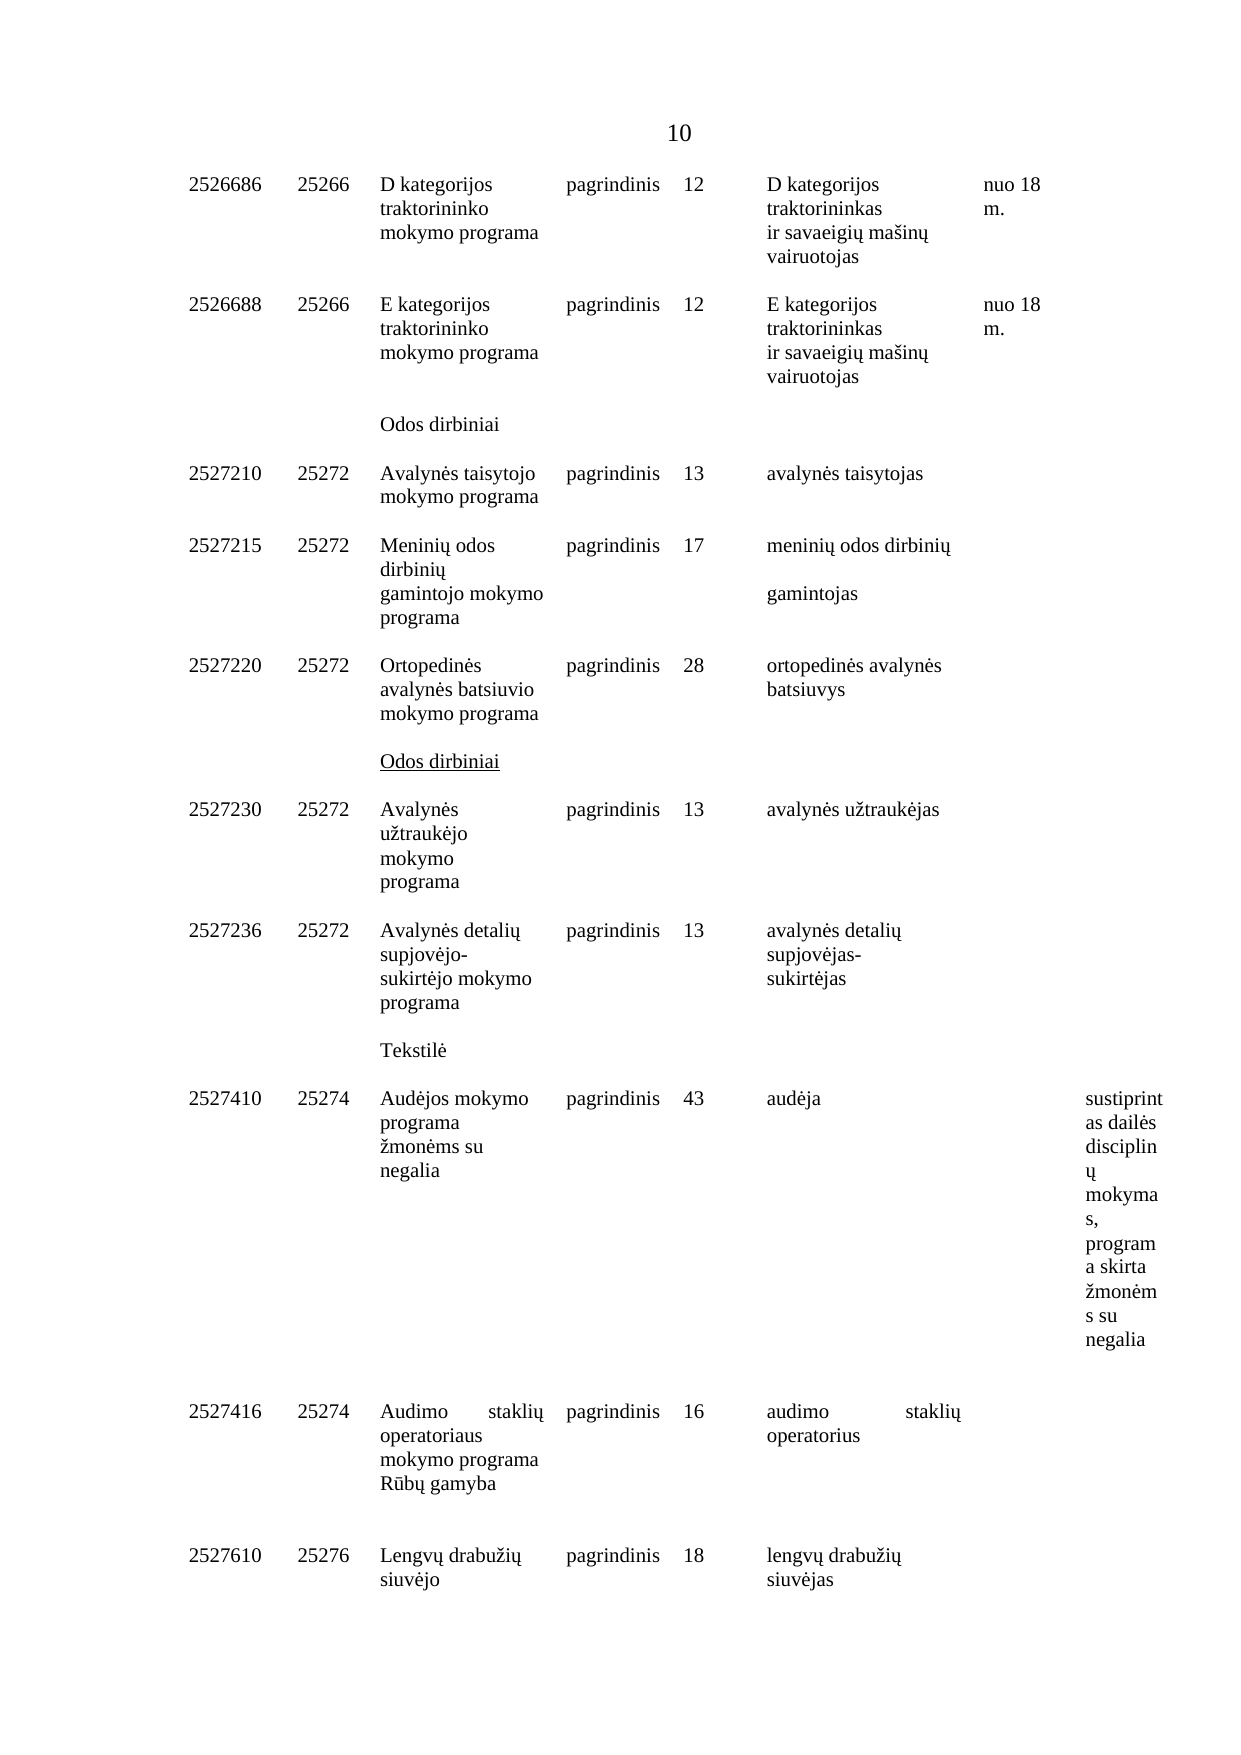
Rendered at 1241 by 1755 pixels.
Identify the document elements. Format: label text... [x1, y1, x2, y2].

table_cell [755, 773, 972, 797]
table_cell [555, 629, 672, 653]
table_cell [672, 220, 755, 268]
table_cell [286, 773, 368, 797]
table_cell [369, 1062, 555, 1086]
table_cell [555, 509, 672, 533]
table_cell [286, 749, 368, 773]
table_cell [286, 1351, 368, 1375]
table_cell [672, 1495, 755, 1519]
table_cell gamintojo mokymo programa [369, 581, 555, 629]
table_cell [1186, 1014, 1204, 1038]
table_cell [1186, 292, 1204, 340]
table_cell 16 [672, 1399, 755, 1447]
table_cell [672, 1038, 755, 1062]
table_cell [1074, 1543, 1176, 1591]
table_cell [1176, 1519, 1186, 1543]
table_cell audėja [755, 1086, 972, 1134]
table_cell pagrindinis [555, 1086, 672, 1134]
table_cell [1074, 1038, 1176, 1062]
table_cell [286, 220, 368, 268]
table_cell [1176, 172, 1186, 220]
table_cell [555, 1471, 672, 1495]
table_cell [369, 725, 555, 749]
table_cell [672, 1519, 755, 1543]
table_cell [755, 894, 972, 918]
table_cell [972, 1182, 1074, 1206]
table_cell [286, 725, 368, 749]
table_cell [555, 340, 672, 388]
table_cell [672, 340, 755, 388]
table_cell [972, 1351, 1074, 1375]
table_cell D kategorijos traktorininkas ir savaeigių mašinų vairuotojas [755, 172, 972, 268]
table_cell pagrindinis [555, 460, 672, 484]
table_cell [1186, 509, 1204, 533]
table_cell [1176, 220, 1186, 268]
table_cell [1186, 1543, 1204, 1591]
table_cell [972, 653, 1074, 701]
table_cell [755, 1519, 972, 1543]
table_cell [286, 1471, 368, 1495]
table_cell sukirtėjas [755, 966, 972, 1014]
table_cell [177, 340, 286, 388]
table_cell [369, 268, 555, 292]
table_cell [1176, 581, 1186, 629]
table_cell [177, 436, 286, 460]
table_cell [286, 966, 368, 1014]
table_cell [177, 1255, 286, 1351]
table_cell sustiprintas dailės disciplinų mokymas, programa skirta žmonėms su negalia [1074, 1086, 1176, 1351]
table_cell [555, 485, 672, 508]
table_cell [177, 701, 286, 725]
table_cell [177, 412, 286, 436]
table_cell [972, 870, 1074, 893]
table_cell [555, 1495, 672, 1519]
table_cell [1176, 1399, 1186, 1447]
table_cell pagrindinis [555, 172, 672, 220]
table_cell [755, 1255, 972, 1351]
table_cell 13 [672, 797, 755, 869]
table_cell [672, 509, 755, 533]
table_cell [672, 1255, 755, 1351]
table_cell [1074, 268, 1176, 292]
table_cell [286, 894, 368, 918]
table_cell [1074, 388, 1176, 412]
table_cell [286, 1134, 368, 1182]
table_cell [672, 388, 755, 412]
table_cell pagrindinis [555, 918, 672, 966]
table_cell [555, 1351, 672, 1375]
table_cell [1186, 388, 1204, 412]
table_cell 2526688 [177, 292, 286, 340]
table_cell [672, 773, 755, 797]
table_cell [1074, 1014, 1176, 1038]
table_cell [1176, 1206, 1186, 1230]
table_cell [286, 412, 368, 436]
table_cell [369, 894, 555, 918]
table_cell [1176, 653, 1186, 701]
table_cell [555, 749, 672, 773]
table_cell [286, 1519, 368, 1543]
table_cell [1074, 1495, 1176, 1519]
table_cell [555, 725, 672, 749]
table_cell 43 [672, 1086, 755, 1134]
table_cell Meninių odos dirbinių [369, 533, 555, 581]
table_cell pagrindinis [555, 797, 672, 869]
table_cell [286, 870, 368, 893]
table_cell Avalynės detalių supjovėjo- [369, 918, 555, 966]
table_cell [286, 1014, 368, 1038]
table_cell Avalynės užtraukėjo mokymo [369, 797, 555, 869]
table_cell 12 [672, 292, 755, 340]
table_cell [177, 1062, 286, 1086]
table_cell [972, 1230, 1074, 1254]
table_cell [972, 148, 1074, 172]
table_cell Audimo staklių operatoriaus [369, 1399, 555, 1447]
table_cell [972, 1399, 1074, 1447]
table_cell [1074, 870, 1176, 893]
table_cell [972, 388, 1074, 412]
table_cell [672, 412, 755, 436]
table_cell [555, 894, 672, 918]
table_cell [1074, 533, 1176, 581]
table_cell [755, 1351, 972, 1375]
table_cell 2526686 [177, 172, 286, 220]
table_cell 17 [672, 533, 755, 581]
table_cell [672, 1351, 755, 1375]
table_cell Avalynės taisytojo mokymo programa [369, 460, 555, 508]
table_cell [177, 509, 286, 533]
table_cell 25272 [286, 460, 368, 484]
table_cell [755, 485, 972, 508]
table_cell [1176, 1038, 1186, 1062]
table_cell [177, 148, 286, 172]
table_cell [555, 268, 672, 292]
table_cell [286, 629, 368, 653]
table_cell [672, 1134, 755, 1182]
table_cell [286, 1038, 368, 1062]
table_cell [1074, 1447, 1176, 1471]
table_cell [1176, 1182, 1186, 1206]
table_cell [972, 1447, 1074, 1471]
table_cell [177, 749, 286, 773]
table_cell [1186, 460, 1204, 484]
table_cell [1176, 509, 1186, 533]
table_cell [286, 1206, 368, 1230]
table_cell [369, 1375, 555, 1399]
table_cell [1176, 1255, 1186, 1351]
table_cell avalynės taisytojas [755, 460, 972, 484]
table_cell 2527416 [177, 1399, 286, 1447]
table_cell [1074, 1062, 1176, 1086]
table_cell [177, 773, 286, 797]
table_cell [972, 436, 1074, 460]
table_cell [286, 1375, 368, 1399]
table_cell [1074, 485, 1176, 508]
table_cell [755, 701, 972, 725]
table_cell [369, 1206, 555, 1230]
table_cell [369, 1519, 555, 1543]
table_cell [1074, 1519, 1176, 1543]
table_cell 13 [672, 918, 755, 966]
table_cell [555, 220, 672, 268]
table_cell [1176, 918, 1186, 966]
table_cell Tekstilė [369, 1038, 555, 1062]
table_cell [555, 1255, 672, 1351]
table_cell [286, 1447, 368, 1471]
table_cell 2527220 [177, 653, 286, 701]
table_cell [1074, 1351, 1176, 1375]
table_cell [177, 1206, 286, 1230]
table_cell [755, 268, 972, 292]
table_cell [555, 1014, 672, 1038]
table_cell [672, 966, 755, 1014]
table_cell [1176, 388, 1186, 412]
table_cell mokymo programa [369, 220, 555, 268]
table_cell [672, 894, 755, 918]
table_cell [286, 485, 368, 508]
table_cell mokymo programa [369, 340, 555, 388]
table_cell [972, 1519, 1074, 1543]
table_cell 25276 [286, 1543, 368, 1591]
table_cell Odos dirbiniai [369, 412, 555, 436]
table_cell [1074, 460, 1176, 484]
table_cell [369, 1014, 555, 1038]
table_cell [1176, 773, 1186, 797]
table_cell [555, 581, 672, 629]
table_cell [755, 1471, 972, 1495]
table_cell pagrindinis [555, 533, 672, 581]
table_cell [972, 1062, 1074, 1086]
table_cell 25266 [286, 292, 368, 340]
table_cell [1186, 653, 1204, 701]
table_cell [755, 1014, 972, 1038]
table_cell [369, 1230, 555, 1254]
table_cell [1074, 581, 1176, 629]
table_cell [555, 148, 672, 172]
table_cell [1186, 870, 1204, 893]
table_cell [1074, 773, 1176, 797]
table_cell [1186, 533, 1204, 581]
table_cell Audėjos mokymo programa [369, 1086, 555, 1134]
table_cell [177, 629, 286, 653]
table_cell [1176, 894, 1186, 918]
table_cell [1186, 966, 1204, 1014]
table_cell [1186, 1255, 1204, 1351]
table_cell [755, 725, 972, 749]
table_cell [177, 1182, 286, 1206]
table_cell [972, 460, 1074, 484]
table_cell [972, 485, 1074, 508]
table_cell [1074, 894, 1176, 918]
table_cell [1074, 1375, 1176, 1399]
table_cell [369, 1255, 555, 1351]
table_cell [972, 1086, 1074, 1134]
table_cell [672, 1206, 755, 1230]
table_cell [1186, 1134, 1204, 1182]
table_cell [286, 436, 368, 460]
table_cell [755, 870, 972, 893]
table_cell [555, 412, 672, 436]
table_cell [286, 1182, 368, 1206]
table_cell [672, 485, 755, 508]
table_cell [177, 1375, 286, 1399]
table_cell [1074, 725, 1176, 749]
table_cell [672, 1014, 755, 1038]
table_cell [1186, 725, 1204, 749]
table_cell [1186, 1351, 1204, 1375]
table_cell [972, 1038, 1074, 1062]
table_cell [1074, 797, 1176, 869]
table_cell [755, 1062, 972, 1086]
table_cell 2527215 [177, 533, 286, 581]
table_cell [1074, 220, 1176, 268]
table_cell avalynės užtraukėjas [755, 797, 972, 869]
table_cell 2527210 [177, 460, 286, 484]
table_cell [672, 148, 755, 172]
table_cell [1176, 701, 1186, 725]
table_cell [1186, 701, 1204, 725]
table_cell [177, 966, 286, 1014]
table_cell [286, 148, 368, 172]
table_cell [286, 509, 368, 533]
table_cell [555, 1134, 672, 1182]
table_cell [755, 412, 972, 436]
table_cell [1176, 797, 1186, 869]
table_cell [555, 436, 672, 460]
table_cell sukirtėjo mokymo programa [369, 966, 555, 1014]
table_cell [177, 725, 286, 749]
table_cell [1186, 1038, 1204, 1062]
table_cell [555, 1375, 672, 1399]
table_cell [1176, 292, 1186, 340]
table_cell Odos dirbiniai [369, 749, 555, 773]
table_cell [672, 1182, 755, 1206]
table_cell 25272 [286, 918, 368, 966]
table_cell [1176, 1375, 1186, 1399]
table_cell [972, 1375, 1074, 1399]
table_cell [286, 268, 368, 292]
table_cell nuo 18 m. [972, 172, 1074, 220]
table_cell [672, 725, 755, 749]
table_cell [972, 918, 1074, 966]
table_cell [369, 1495, 555, 1519]
table_cell [672, 1230, 755, 1254]
table_cell [1176, 148, 1186, 172]
table_cell 28 [672, 653, 755, 701]
table_cell [1176, 629, 1186, 653]
table_cell [177, 1447, 286, 1471]
table_cell [755, 749, 972, 773]
table_cell [555, 701, 672, 725]
table_cell [755, 388, 972, 412]
table_cell [177, 1351, 286, 1375]
table_cell 13 [672, 460, 755, 484]
table_cell [369, 148, 555, 172]
table_cell [1186, 1495, 1204, 1519]
table_cell [1186, 581, 1204, 629]
table_cell [972, 1471, 1074, 1495]
table_cell [672, 436, 755, 460]
table_cell [972, 1206, 1074, 1230]
table_cell pagrindinis [555, 1399, 672, 1447]
table_cell 2527236 [177, 918, 286, 966]
table_cell [1186, 773, 1204, 797]
table_cell [755, 436, 972, 460]
table_cell [177, 268, 286, 292]
table_cell [1176, 1447, 1186, 1471]
table_cell [1074, 172, 1176, 220]
table_cell [177, 870, 286, 893]
table_cell 25274 [286, 1086, 368, 1134]
table_cell [755, 1230, 972, 1254]
table_cell [1074, 412, 1176, 436]
table_cell [1176, 1495, 1186, 1519]
table_cell lengvų drabužių siuvėjas [755, 1543, 972, 1591]
table_cell [177, 485, 286, 508]
table_cell [972, 1543, 1074, 1591]
table_cell [972, 797, 1074, 869]
table_cell pagrindinis [555, 292, 672, 340]
table_cell [1186, 148, 1204, 172]
table_cell [555, 1062, 672, 1086]
table_cell [1186, 797, 1204, 869]
table_cell [1186, 1086, 1204, 1134]
table_cell [177, 220, 286, 268]
table_cell [555, 1230, 672, 1254]
table_cell [1176, 1543, 1186, 1591]
table_cell [177, 1230, 286, 1254]
table_cell [1176, 1086, 1186, 1134]
table_cell [286, 581, 368, 629]
table_cell [177, 894, 286, 918]
table_cell [1186, 485, 1204, 508]
table_cell [755, 148, 972, 172]
table_cell [1176, 485, 1186, 508]
table_cell ortopedinės avalynės batsiuvys [755, 653, 972, 701]
table_cell [1186, 268, 1204, 292]
table_cell [1176, 749, 1186, 773]
table_cell [755, 1375, 972, 1399]
table_cell [672, 1062, 755, 1086]
table_cell 25272 [286, 797, 368, 869]
table_cell [972, 725, 1074, 749]
table_cell [755, 1038, 972, 1062]
table_cell [177, 1495, 286, 1519]
table_cell nuo 18 m. [972, 292, 1074, 340]
table_cell 18 [672, 1543, 755, 1591]
table_cell [1176, 966, 1186, 1014]
table_cell [177, 1519, 286, 1543]
table_cell [1176, 533, 1186, 581]
table_cell 25266 [286, 172, 368, 220]
table_cell [286, 388, 368, 412]
table_cell [972, 894, 1074, 918]
table_cell 2527230 [177, 797, 286, 869]
table_cell [755, 629, 972, 653]
table_cell [1186, 172, 1204, 220]
table_cell [1186, 629, 1204, 653]
table_cell [555, 388, 672, 412]
table_cell pagrindinis [555, 653, 672, 701]
table_cell [1186, 412, 1204, 436]
table_cell [972, 581, 1074, 629]
table_cell [369, 1182, 555, 1206]
table_cell [555, 1519, 672, 1543]
table_cell [755, 1182, 972, 1206]
table_cell [972, 1495, 1074, 1519]
table_cell mokymo programa [369, 701, 555, 725]
table_cell [1176, 340, 1186, 388]
table_cell [177, 1014, 286, 1038]
table_cell [1186, 436, 1204, 460]
table_cell [1176, 460, 1186, 484]
table_cell [1074, 749, 1176, 773]
table_cell 2527410 [177, 1086, 286, 1134]
table_cell [1176, 1014, 1186, 1038]
table_cell [1176, 725, 1186, 749]
table_cell [672, 1375, 755, 1399]
table_cell [1176, 1230, 1186, 1254]
table_cell [369, 509, 555, 533]
table_cell [1186, 1182, 1204, 1206]
table_cell [177, 1038, 286, 1062]
table_cell [555, 1447, 672, 1471]
table_cell [1074, 509, 1176, 533]
table_cell [286, 1062, 368, 1086]
table_cell [1074, 701, 1176, 725]
table_cell [1186, 1471, 1204, 1495]
table_cell [672, 1471, 755, 1495]
table_cell [972, 629, 1074, 653]
table_cell [972, 340, 1074, 388]
table_cell [755, 509, 972, 533]
table_cell [1186, 1447, 1204, 1471]
table_cell [1186, 1206, 1204, 1230]
table_cell [555, 1206, 672, 1230]
table_cell [972, 701, 1074, 725]
table_cell [1186, 1062, 1204, 1086]
table_cell [1186, 918, 1204, 966]
table_cell [369, 388, 555, 412]
table_cell [1176, 870, 1186, 893]
table_cell [555, 1038, 672, 1062]
table_cell gamintojas [755, 581, 972, 629]
table_cell [1074, 1471, 1176, 1495]
table_cell [286, 701, 368, 725]
table_cell [1186, 1519, 1204, 1543]
table_cell [1176, 268, 1186, 292]
table_cell [1176, 412, 1186, 436]
table_cell [1186, 1375, 1204, 1399]
table_cell [1176, 1134, 1186, 1182]
table_cell E kategorijos traktorininko [369, 292, 555, 340]
table_cell [286, 1495, 368, 1519]
table_cell [1186, 1399, 1204, 1447]
table_cell [672, 1447, 755, 1471]
table_cell [972, 533, 1074, 581]
table_cell [972, 773, 1074, 797]
table_cell [672, 581, 755, 629]
table_cell [1186, 749, 1204, 773]
table_cell meninių odos dirbinių [755, 533, 972, 581]
table_cell [555, 870, 672, 893]
table_cell [672, 701, 755, 725]
table_cell [369, 1351, 555, 1375]
table_cell [672, 870, 755, 893]
table_cell Ortopedinės avalynės batsiuvio [369, 653, 555, 701]
table_cell [177, 1134, 286, 1182]
table_cell [1074, 340, 1176, 388]
table_cell [672, 268, 755, 292]
table_cell [1074, 1399, 1176, 1447]
table_cell 2527610 [177, 1543, 286, 1591]
table_cell [369, 436, 555, 460]
table_cell 25274 [286, 1399, 368, 1447]
table_cell [1074, 653, 1176, 701]
table_cell [1186, 340, 1204, 388]
table_cell Rūbų gamyba [369, 1471, 555, 1495]
table_cell [177, 1471, 286, 1495]
table_cell [755, 1447, 972, 1471]
table_cell [972, 268, 1074, 292]
table_cell D kategorijos traktorininko [369, 172, 555, 220]
table_cell [972, 412, 1074, 436]
table_cell [555, 773, 672, 797]
table_cell [1176, 1351, 1186, 1375]
table_cell [1176, 1062, 1186, 1086]
table_cell [972, 220, 1074, 268]
table_cell E kategorijos traktorininkas ir savaeigių mašinų vairuotojas [755, 292, 972, 388]
table_cell [755, 1206, 972, 1230]
table_cell [1186, 220, 1204, 268]
table_cell [1074, 966, 1176, 1014]
table_cell [286, 1255, 368, 1351]
table_cell [755, 1495, 972, 1519]
table_cell [672, 629, 755, 653]
table_cell [1176, 1471, 1186, 1495]
table_cell [369, 773, 555, 797]
table_cell [369, 629, 555, 653]
table_cell pagrindinis [555, 1543, 672, 1591]
table_cell [1176, 436, 1186, 460]
table_cell [755, 1134, 972, 1182]
table_cell mokymo programa [369, 1447, 555, 1471]
table_cell [972, 1134, 1074, 1182]
table_cell [1186, 894, 1204, 918]
table_cell [972, 509, 1074, 533]
table_cell [972, 749, 1074, 773]
table_cell [972, 1014, 1074, 1038]
table_cell [286, 1230, 368, 1254]
table_cell 25272 [286, 653, 368, 701]
table_cell [177, 581, 286, 629]
table_cell [286, 340, 368, 388]
table_cell [1074, 918, 1176, 966]
table_cell 12 [672, 172, 755, 220]
table_cell [672, 749, 755, 773]
table_cell audimo staklių operatorius [755, 1399, 972, 1447]
table_cell avalynės detalių supjovėjas- [755, 918, 972, 966]
table_cell [1074, 292, 1176, 340]
table_cell [1074, 629, 1176, 653]
table_cell 25272 [286, 533, 368, 581]
table_cell [555, 1182, 672, 1206]
table_cell [177, 388, 286, 412]
table_cell [972, 1255, 1074, 1351]
table_cell [1074, 436, 1176, 460]
table_cell programa [369, 870, 555, 893]
table_cell Lengvų drabužių siuvėjo [369, 1543, 555, 1591]
table_cell žmonėms su negalia [369, 1134, 555, 1182]
table_cell [1074, 148, 1176, 172]
table_cell [972, 966, 1074, 1014]
table_cell [1186, 1230, 1204, 1254]
table_cell [555, 966, 672, 1014]
